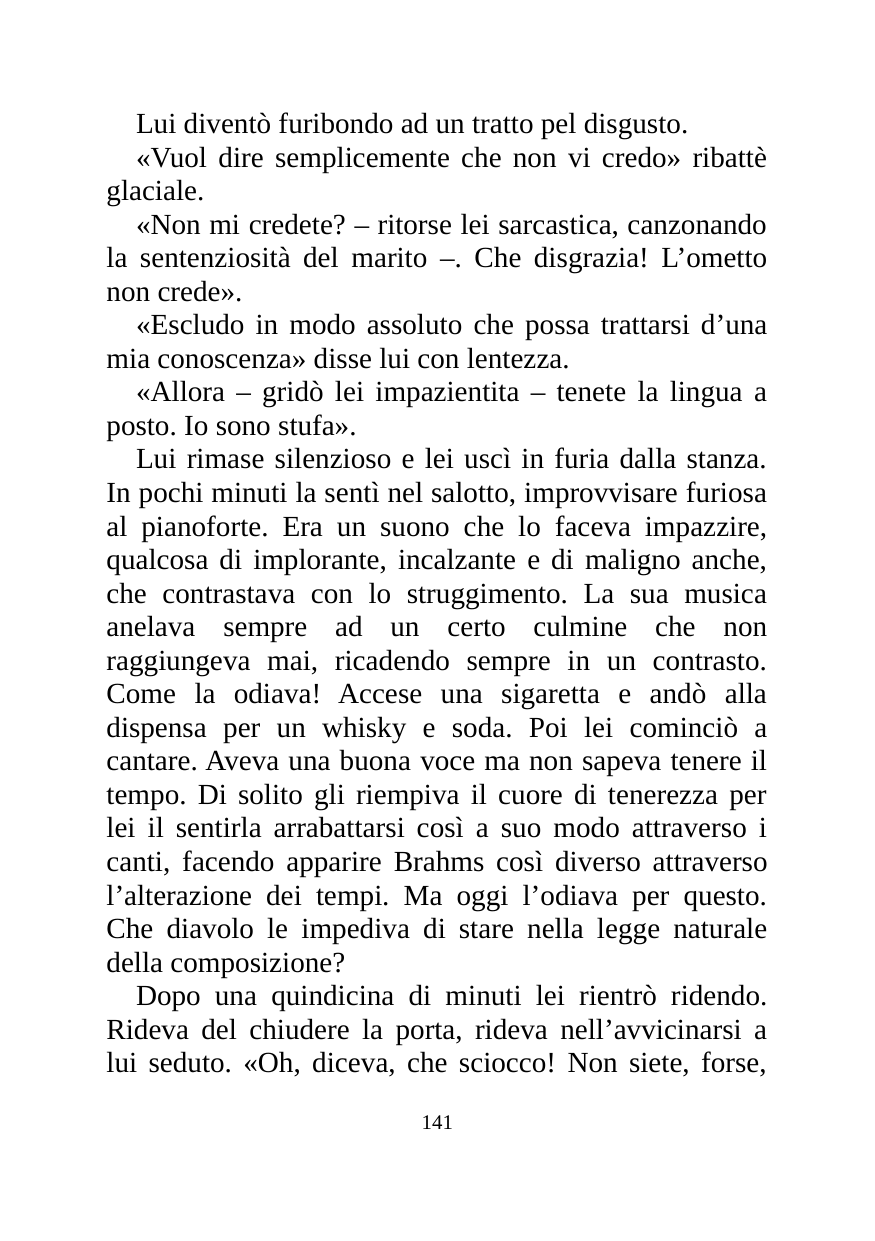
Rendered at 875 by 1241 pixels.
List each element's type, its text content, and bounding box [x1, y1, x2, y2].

text Lui rimase silenzioso e lei uscì in furia dalla stanza. In pochi minuti la sentì nel salotto, improvvisare furiosa al pianoforte. Era un suono che lo faceva impazzire, qualcosa di implorante, incalzante e di maligno anche, che contrastava con lo struggimento. La sua musica anelava sempre ad un certo culmine che non raggiungeva mai, ricadendo sempre in un contrasto. Come la odiava! Accese una sigaretta e andò alla dispensa per un whisky e soda. Poi lei cominciò a cantare. Aveva una buona voce ma non sapeva tenere il tempo. Di solito gli riempiva il cuore di tenerezza per lei il sentirla arrabattarsi così a suo modo attraverso i canti, facendo apparire Brahms così diverso attraverso l’alterazione dei tempi. Ma oggi l’odiava per questo. Che diavolo le impediva di stare nella legge naturale della composizione? [106, 442, 768, 978]
text «Escludo in modo assoluto che possa trattarsi d’una mia conoscenza» disse lui con lentezza. [106, 307, 768, 374]
text «Vuol dire semplicemente che non vi credo» ribattè glaciale. [106, 140, 768, 207]
text Lui diventò furibondo ad un tratto pel disgusto. [106, 106, 768, 140]
text «Non mi credete? – ritorse lei sarcastica, canzonando la sentenziosità del marito –. Che disgrazia! L’ometto non crede». [106, 207, 768, 307]
text «Allora – gridò lei impazientita – tenete la lingua a posto. Io sono stufa». [106, 374, 768, 442]
text Dopo una quindicina di minuti lei rientrò ridendo. Rideva del chiudere la porta, rideva nell’avvicinarsi a lui seduto. «Oh, diceva, che sciocco! Non siete, forse, [106, 978, 768, 1079]
